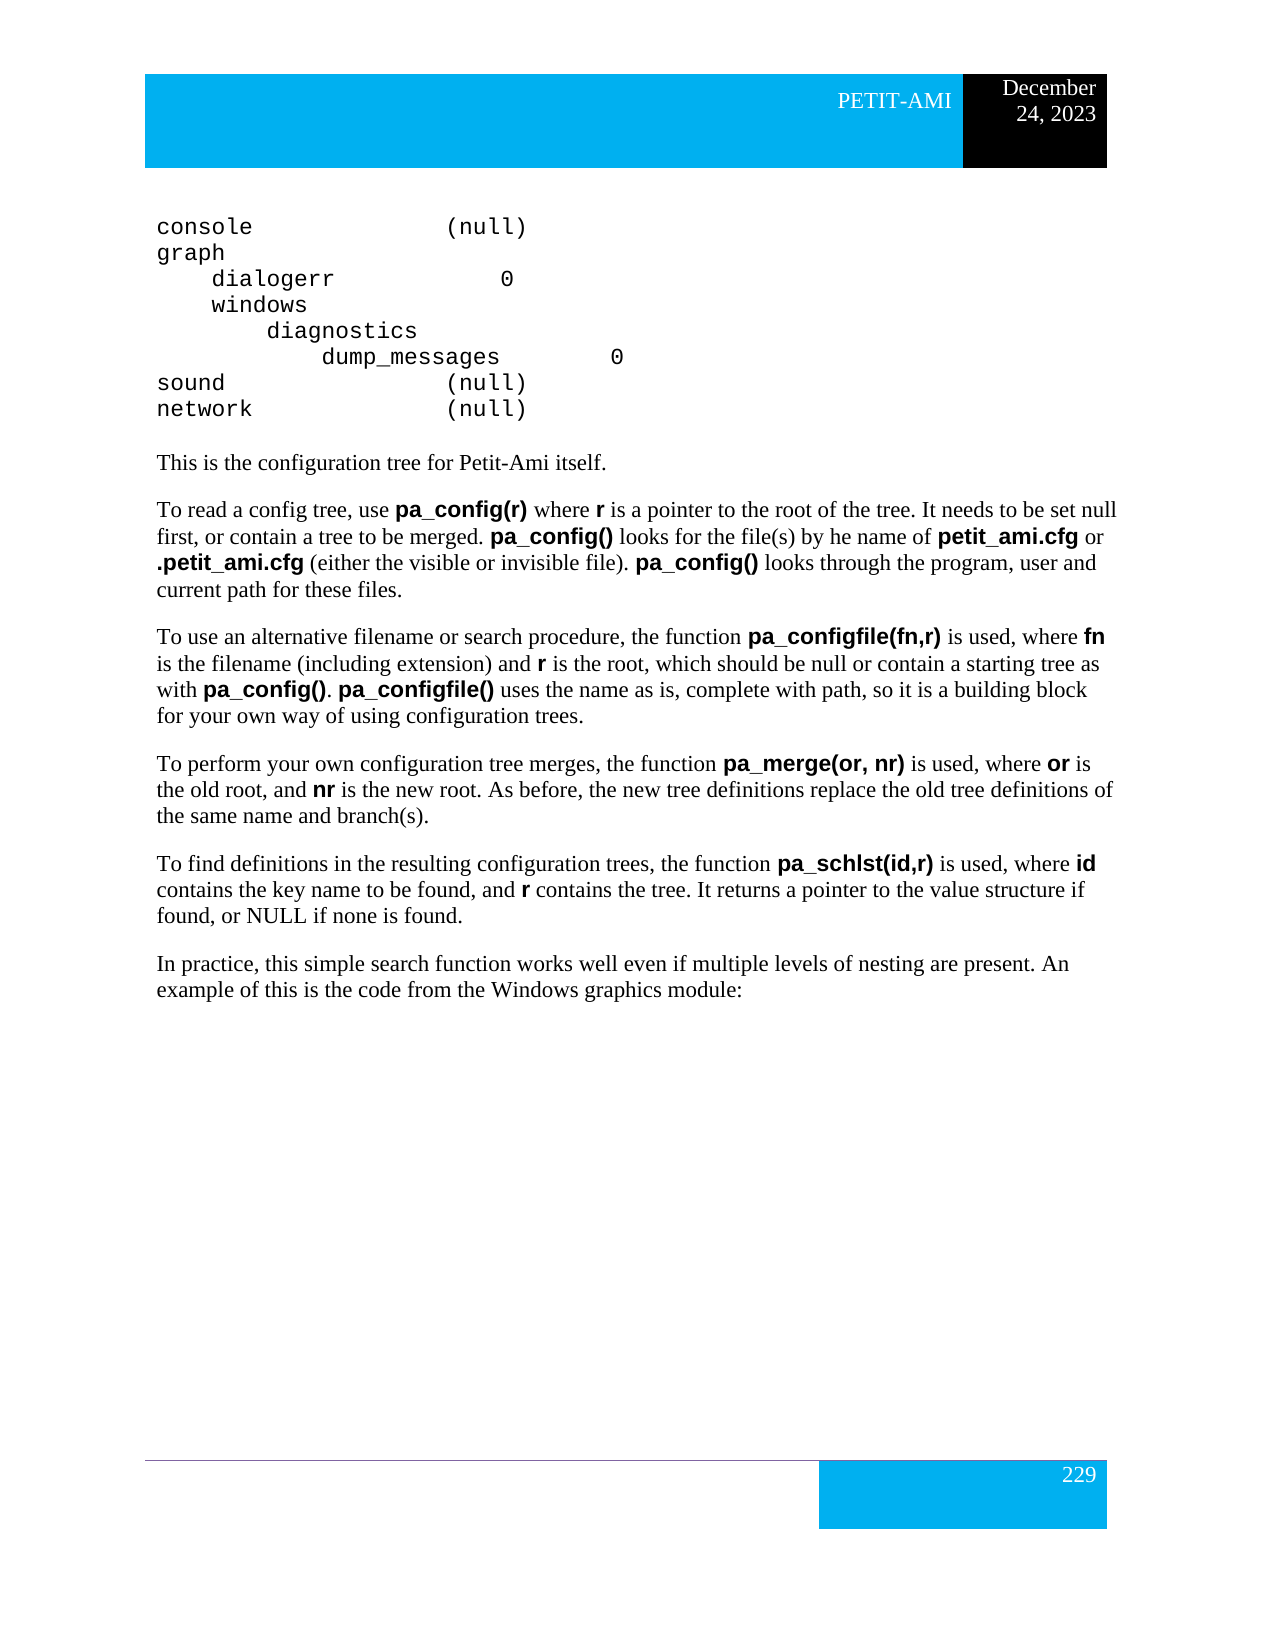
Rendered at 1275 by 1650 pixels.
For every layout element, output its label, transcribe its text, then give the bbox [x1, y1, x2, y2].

text graph [156, 241, 1118, 267]
text To read a config tree, use pa_config(r) where r is a pointer to the root of the tree. It needs to be set null first, or contain a tree to be merged. pa_config() looks for the file(s) by he name of petit_ami.cfg or .petit_ami.cfg (either the visible or invisible file). pa_config() looks through the program, user and current path for these files. [156, 496, 1118, 602]
text In practice, this simple search function works well even if multiple levels of nesting are present. An example of this is the code from the Windows graphics module: [156, 950, 1118, 1002]
text To perform your own configuration tree merges, the function pa_merge(or, nr) is used, where or is the old root, and nr is the new root. As before, the new tree definitions replace the old tree definitions of the same name and branch(s). [156, 749, 1118, 829]
text windows [156, 293, 1118, 319]
text dump_messages 0 [156, 345, 1118, 371]
text This is the configuration tree for Petit-Ami itself. [156, 449, 1118, 476]
text To use an alternative filename or search procedure, the function pa_configfile(fn,r) is used, where fn is the filename (including extension) and r is the root, which should be null or contain a starting tree as with pa_config(). pa_configfile() uses the name as is, complete with path, so it is a building block for your own way of using configuration trees. [156, 623, 1118, 729]
text network (null) [156, 397, 1118, 423]
text console (null) [156, 215, 1118, 241]
text dialogerr 0 [156, 267, 1118, 293]
text To find definitions in the resulting configuration trees, the function pa_schlst(id,r) is used, where id contains the key name to be found, and r contains the tree. It returns a pointer to the value structure if found, or NULL if none is found. [156, 850, 1118, 929]
text sound (null) [156, 371, 1118, 397]
text diagnostics [156, 319, 1118, 345]
